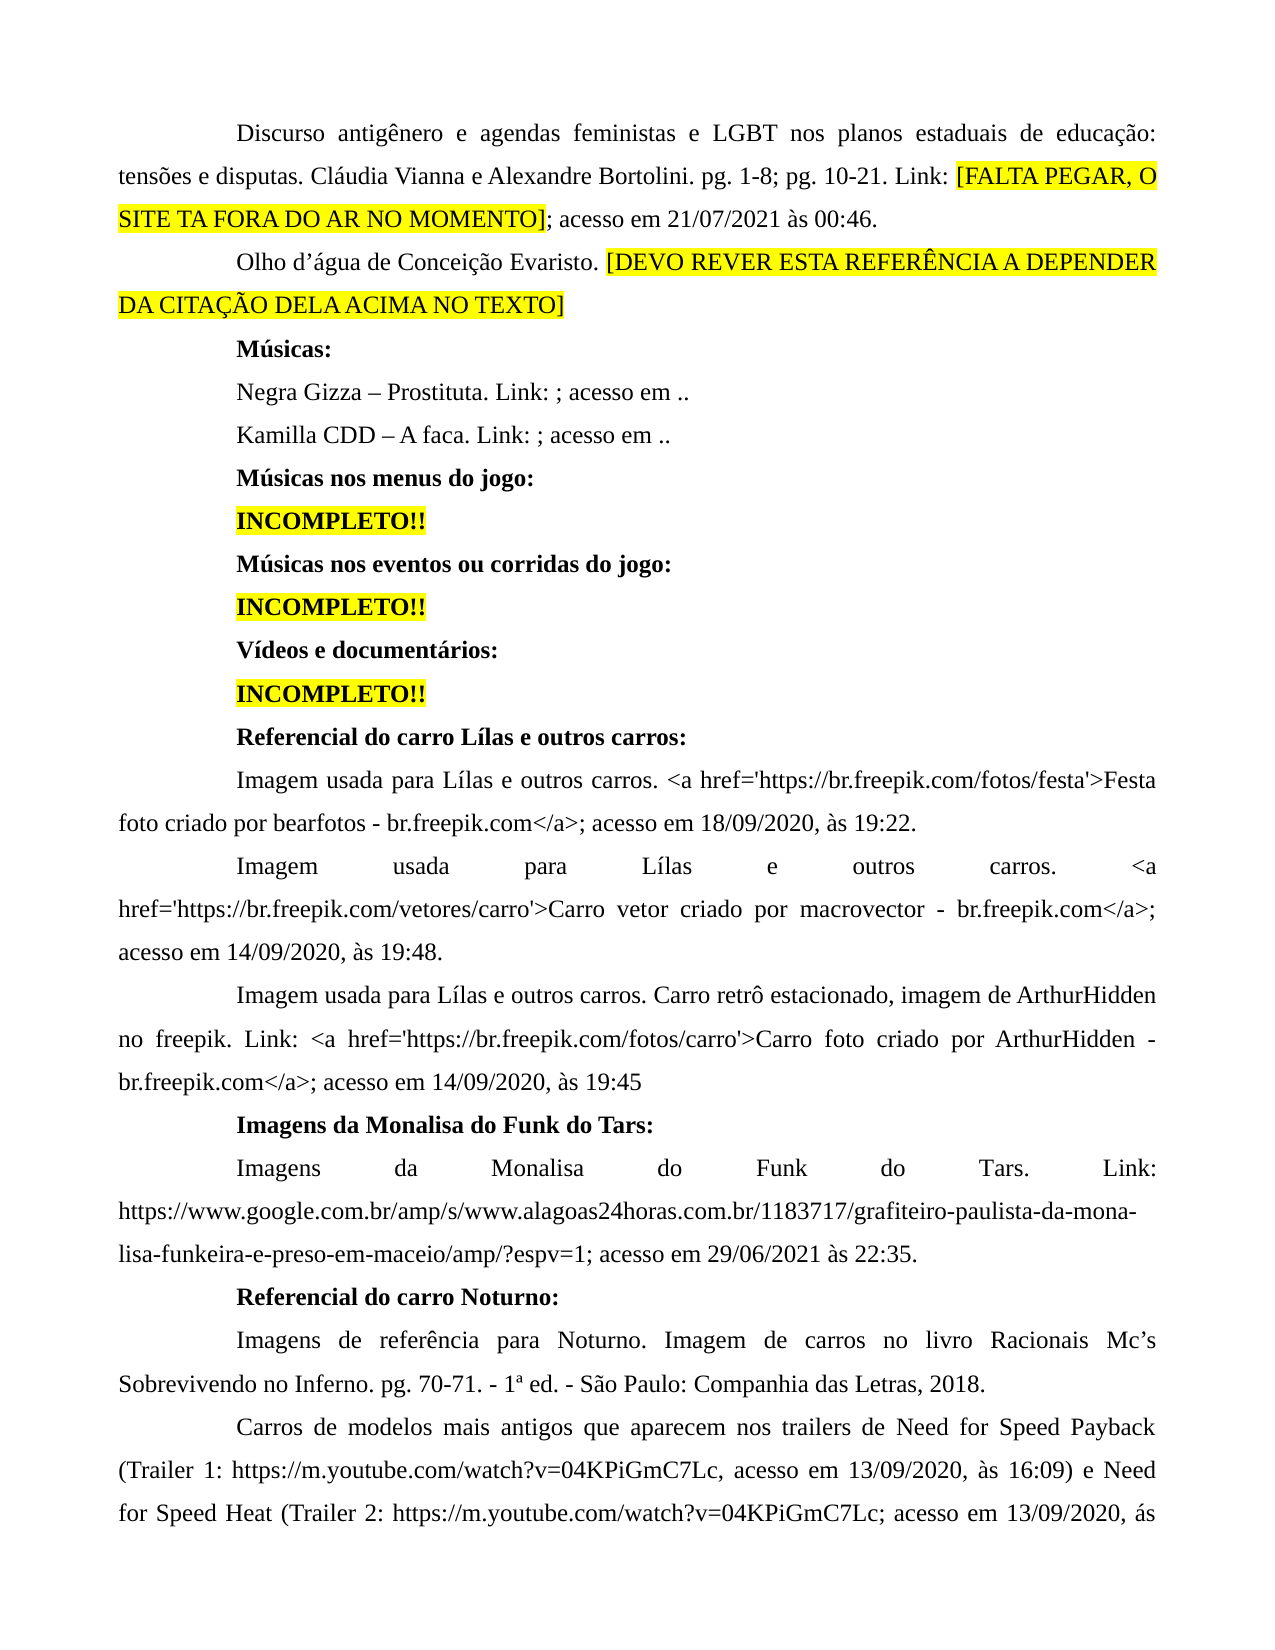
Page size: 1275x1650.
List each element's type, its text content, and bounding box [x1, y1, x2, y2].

text Negra Gizza – Prostituta. Link: ; acesso em .. [118, 377, 1157, 406]
text Músicas nos eventos ou corridas do jogo: [118, 549, 1157, 578]
text INCOMPLETO!! [118, 679, 1157, 707]
text Referencial do carro Lílas e outros carros: [118, 722, 1157, 751]
text Carros de modelos mais antigos que aparecem nos trailers de Need for Speed Payback (Trailer 1: https://m.youtube.com/watch?v=04KPiGmC7Lc, acesso em 13/09/2020, às 16:09) e Need for Speed Heat (Trailer 2: https://m.youtube.com/watch?v=04KPiGmC7Lc; acesso em 13/09/2020, ás [118, 1412, 1157, 1527]
text Imagens de referência para Noturno. Imagem de carros no livro Racionais Mc’s Sobrevivendo no Inferno. pg. 70-71. - 1ª ed. - São Paulo: Companhia das Letras, 2018. [118, 1326, 1157, 1397]
text Kamilla CDD – A faca. Link: ; acesso em .. [118, 420, 1157, 449]
text Referencial do carro Noturno: [118, 1282, 1157, 1311]
text Imagem usada para Lílas e outros carros. <a href='https://br.freepik.com/vetores/carro'>Carro vetor criado por macrovector - br.freepik.com</a>; acesso em 14/09/2020, às 19:48. [118, 851, 1157, 966]
text Músicas nos menus do jogo: [118, 463, 1157, 492]
text Vídeos e documentários: [118, 636, 1157, 664]
text INCOMPLETO!! [118, 506, 1157, 535]
text Músicas: [118, 334, 1157, 362]
text Discurso antigênero e agendas feministas e LGBT nos planos estaduais de educação: tensões e disputas. Cláudia Vianna e Alexandre Bortolini. pg. 1-8; pg. 10-21. Link: [FALTA PEGAR, O SITE TA FORA DO AR NO MOMENTO]; acesso em 21/07/2021 às 00:46. [118, 118, 1157, 233]
text Olho d’água de Conceição Evaristo. [DEVO REVER ESTA REFERÊNCIA A DEPENDER DA CITAÇÃO DELA ACIMA NO TEXTO] [118, 247, 1157, 319]
text INCOMPLETO!! [118, 592, 1157, 621]
text Imagens da Monalisa do Funk do Tars. Link: https://www.google.com.br/amp/s/www.alagoas24horas.com.br/1183717/grafiteiro-paulista-da-mona-lisa-funkeira-e-preso-em-maceio/amp/?espv=1; acesso em 29/06/2021 às 22:35. [118, 1153, 1157, 1268]
text Imagens da Monalisa do Funk do Tars: [118, 1110, 1157, 1139]
text Imagem usada para Lílas e outros carros. Carro retrô estacionado, imagem de ArthurHidden no freepik. Link: <a href='https://br.freepik.com/fotos/carro'>Carro foto criado por ArthurHidden - br.freepik.com</a>; acesso em 14/09/2020, às 19:45 [118, 981, 1157, 1096]
text Imagem usada para Lílas e outros carros. <a href='https://br.freepik.com/fotos/festa'>Festa foto criado por bearfotos - br.freepik.com</a>; acesso em 18/09/2020, às 19:22. [118, 765, 1157, 837]
